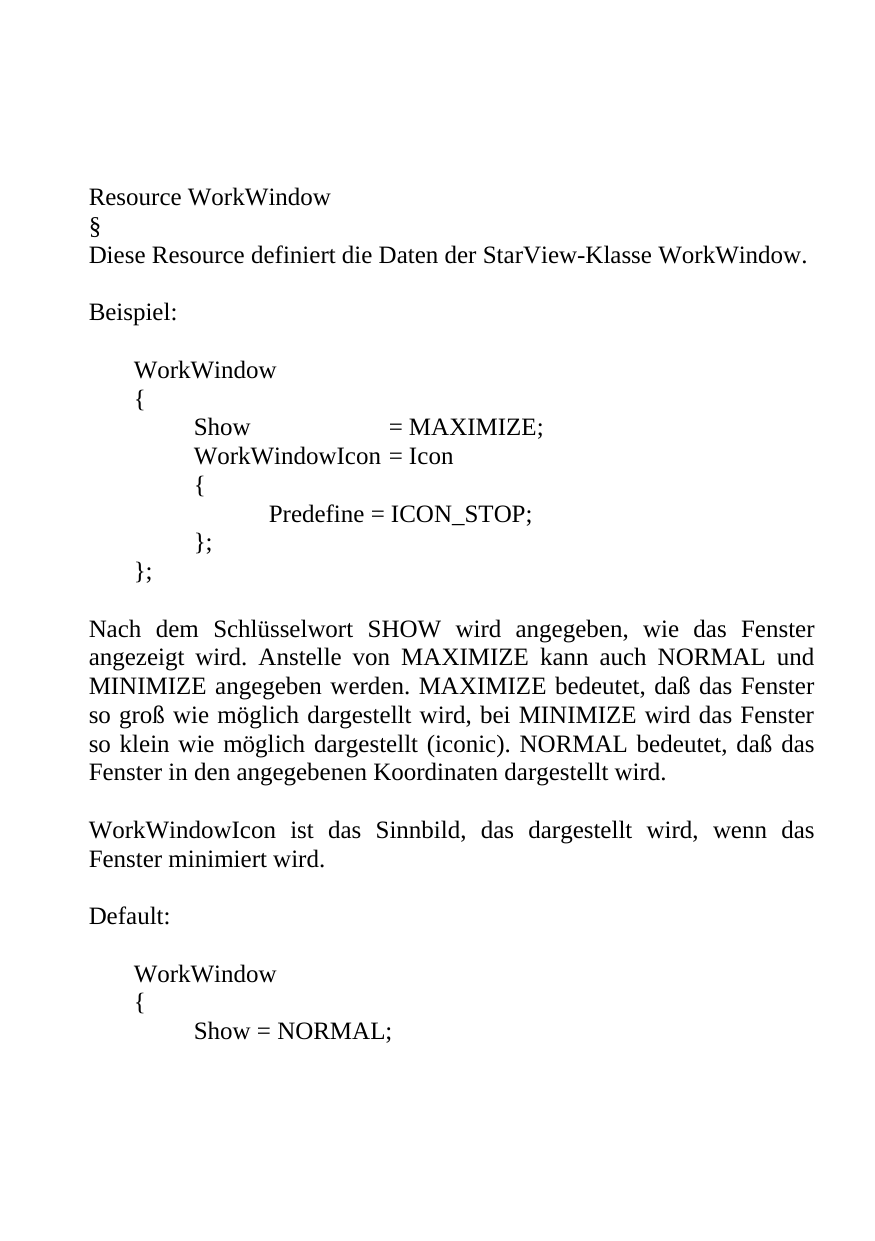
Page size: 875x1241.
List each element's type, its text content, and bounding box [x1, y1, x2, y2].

text § [88, 211, 815, 240]
text Resource WorkWindow [88, 182, 815, 211]
text Nach dem Schlüsselwort SHOW wird angegeben, wie das Fenster angezeigt wird. Anstelle von MAXIMIZE kann auch NORMAL und MINIMIZE angegeben werden. MAXIMIZE bedeutet, daß das Fenster so groß wie möglich dargestellt wird, bei MINIMIZE wird das Fenster so klein wie möglich dargestellt (iconic). NORMAL bedeutet, daß das Fenster in den angegebenen Koordinaten dargestellt wird. [88, 614, 815, 786]
list WorkWindow [88, 355, 815, 384]
list Show = NORMAL; [88, 1016, 815, 1045]
list }; [88, 527, 815, 556]
text Beispiel: [88, 297, 815, 326]
list { [88, 384, 815, 412]
text Diese Resource definiert die Daten der StarView-Klasse WorkWindow. [88, 240, 815, 269]
text WorkWindowIcon ist das Sinnbild, das dargestellt wird, wenn das Fenster minimiert wird. [88, 815, 815, 872]
text Default: [88, 901, 815, 930]
list }; [88, 556, 815, 585]
list { [88, 470, 815, 499]
list { [88, 987, 815, 1016]
list WorkWindow [88, 959, 815, 987]
list Show = MAXIMIZE; [88, 412, 815, 441]
list Predefine = ICON_STOP; [88, 499, 815, 527]
list WorkWindowIcon = Icon [88, 441, 815, 470]
